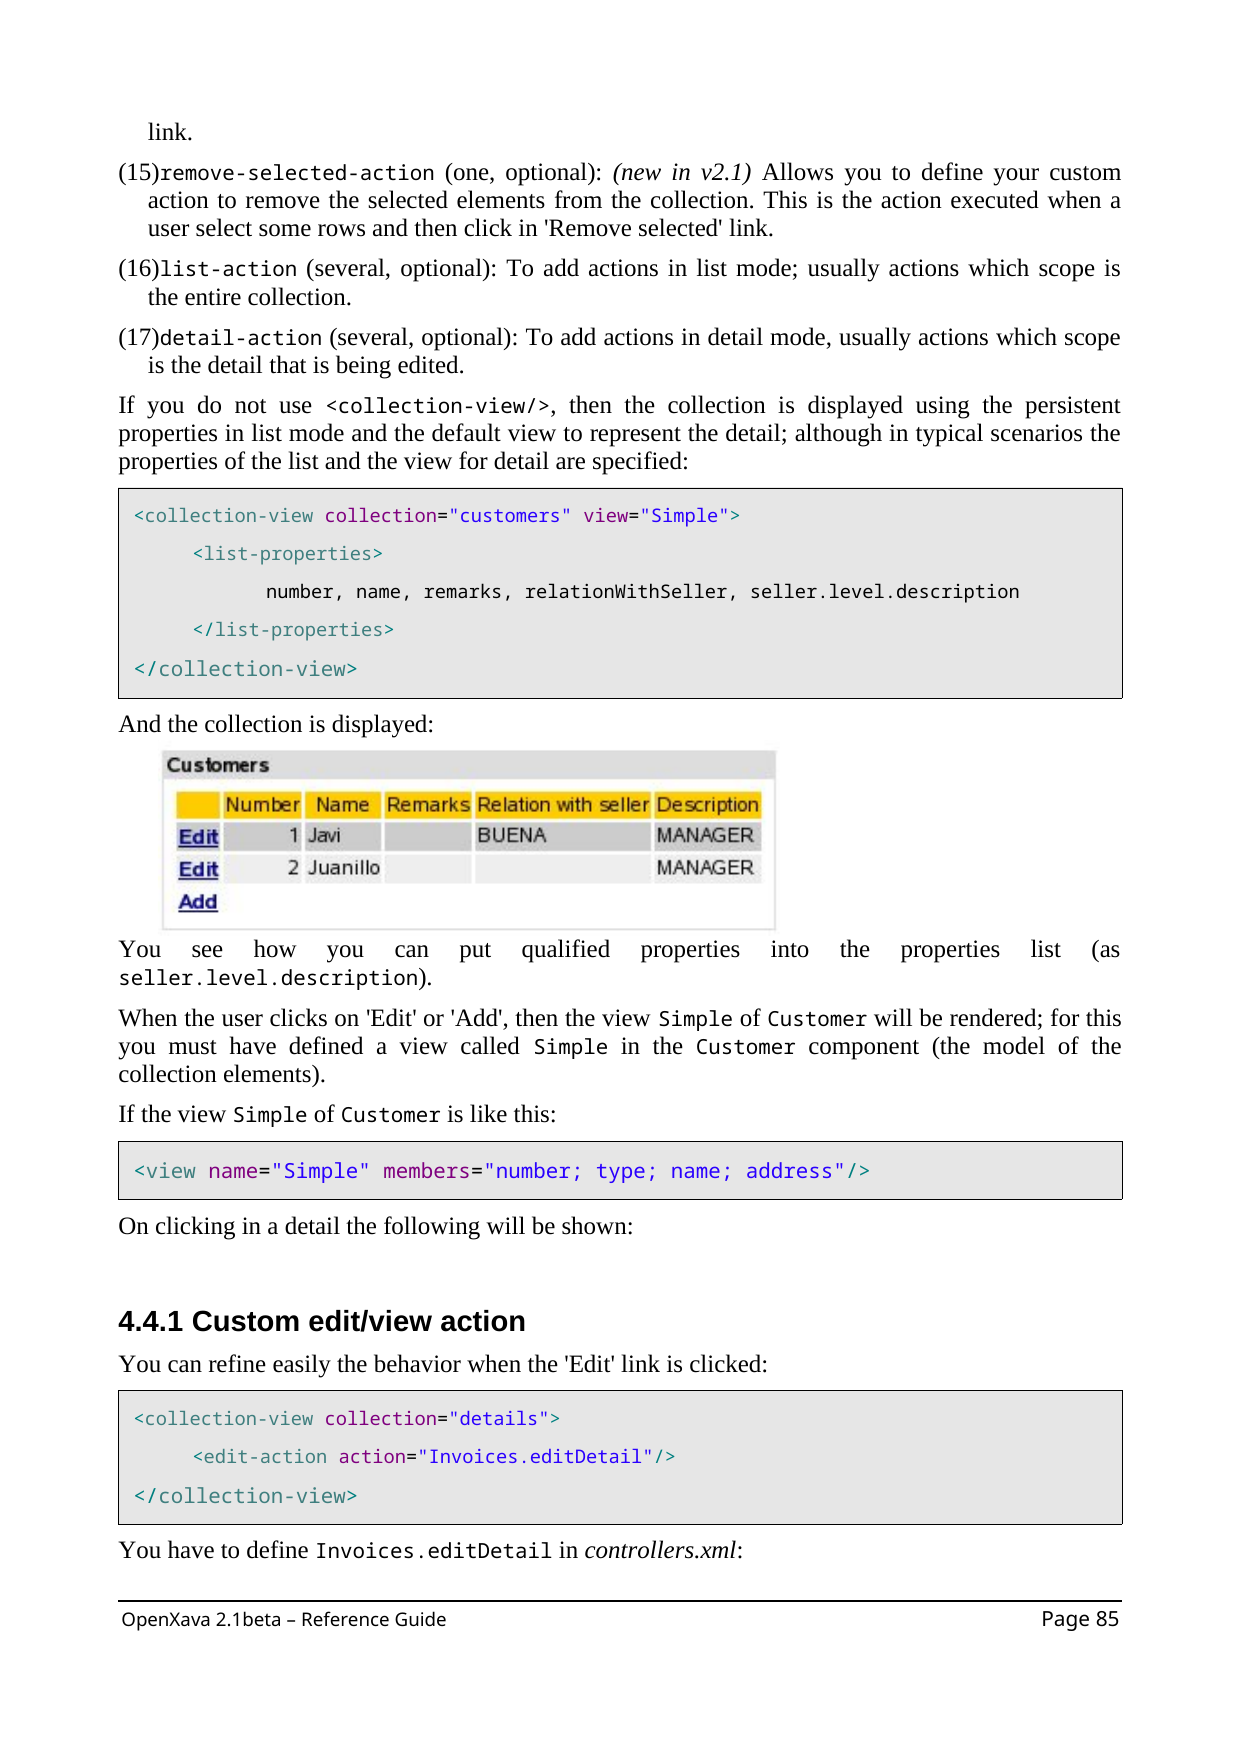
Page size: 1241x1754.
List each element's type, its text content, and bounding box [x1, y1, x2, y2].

text On clicking in a detail the following will be shown: [118, 1212, 1122, 1239]
list list-action (several, optional): To add actions in list mode; usually actions which scope is the entire collection. [118, 254, 1122, 310]
text number, name, remarks, relationWithSeller, seller.level.description [119, 563, 1122, 602]
list remove-selected-action (one, optional): (new in v2.1) Allows you to define your custom action to remove the selected elements from the collection. This is the action executed when a user select some rows and then click in 'Remove selected' link. [118, 158, 1122, 242]
text <collection-view collection="customers" view="Simple"> [119, 489, 1122, 526]
text You can refine easily the behavior when the 'Edit' link is clicked: [118, 1350, 1122, 1378]
picture [157, 740, 789, 936]
text <list-properties> [119, 526, 1122, 563]
text You see how you can put qualified properties into the properties list (as seller.level.description). [118, 936, 1122, 991]
text </collection-view> [119, 639, 1122, 698]
subtitle Custom edit/view action [118, 1305, 1122, 1337]
text <collection-view collection="details"> [119, 1391, 1122, 1428]
text <edit-action action="Invoices.editDetail"/> [119, 1428, 1122, 1466]
text And the collection is displayed: [118, 710, 1122, 738]
text </collection-view> [119, 1466, 1122, 1524]
list link. [118, 118, 1122, 146]
text <view name="Simple" members="number; type; name; address"/> [119, 1142, 1122, 1199]
text If you do not use <collection-view/>, then the collection is displayed using the persistent properties in list mode and the default view to represent the detail; although in typical scenarios the properties of the list and the view for detail are specified: [118, 391, 1122, 475]
text When the user clicks on 'Edit' or 'Add', then the view Simple of Customer will be rendered; for this you must have defined a view called Simple in the Customer component (the model of the collection elements). [118, 1004, 1122, 1088]
text You have to define Invoices.editDetail in controllers.xml: [118, 1537, 1122, 1565]
list detail-action (several, optional): To add actions in detail mode, usually actions which scope is the detail that is being edited. [118, 323, 1122, 379]
text If the view Simple of Customer is like this: [118, 1101, 1122, 1129]
text </list-properties> [119, 602, 1122, 639]
